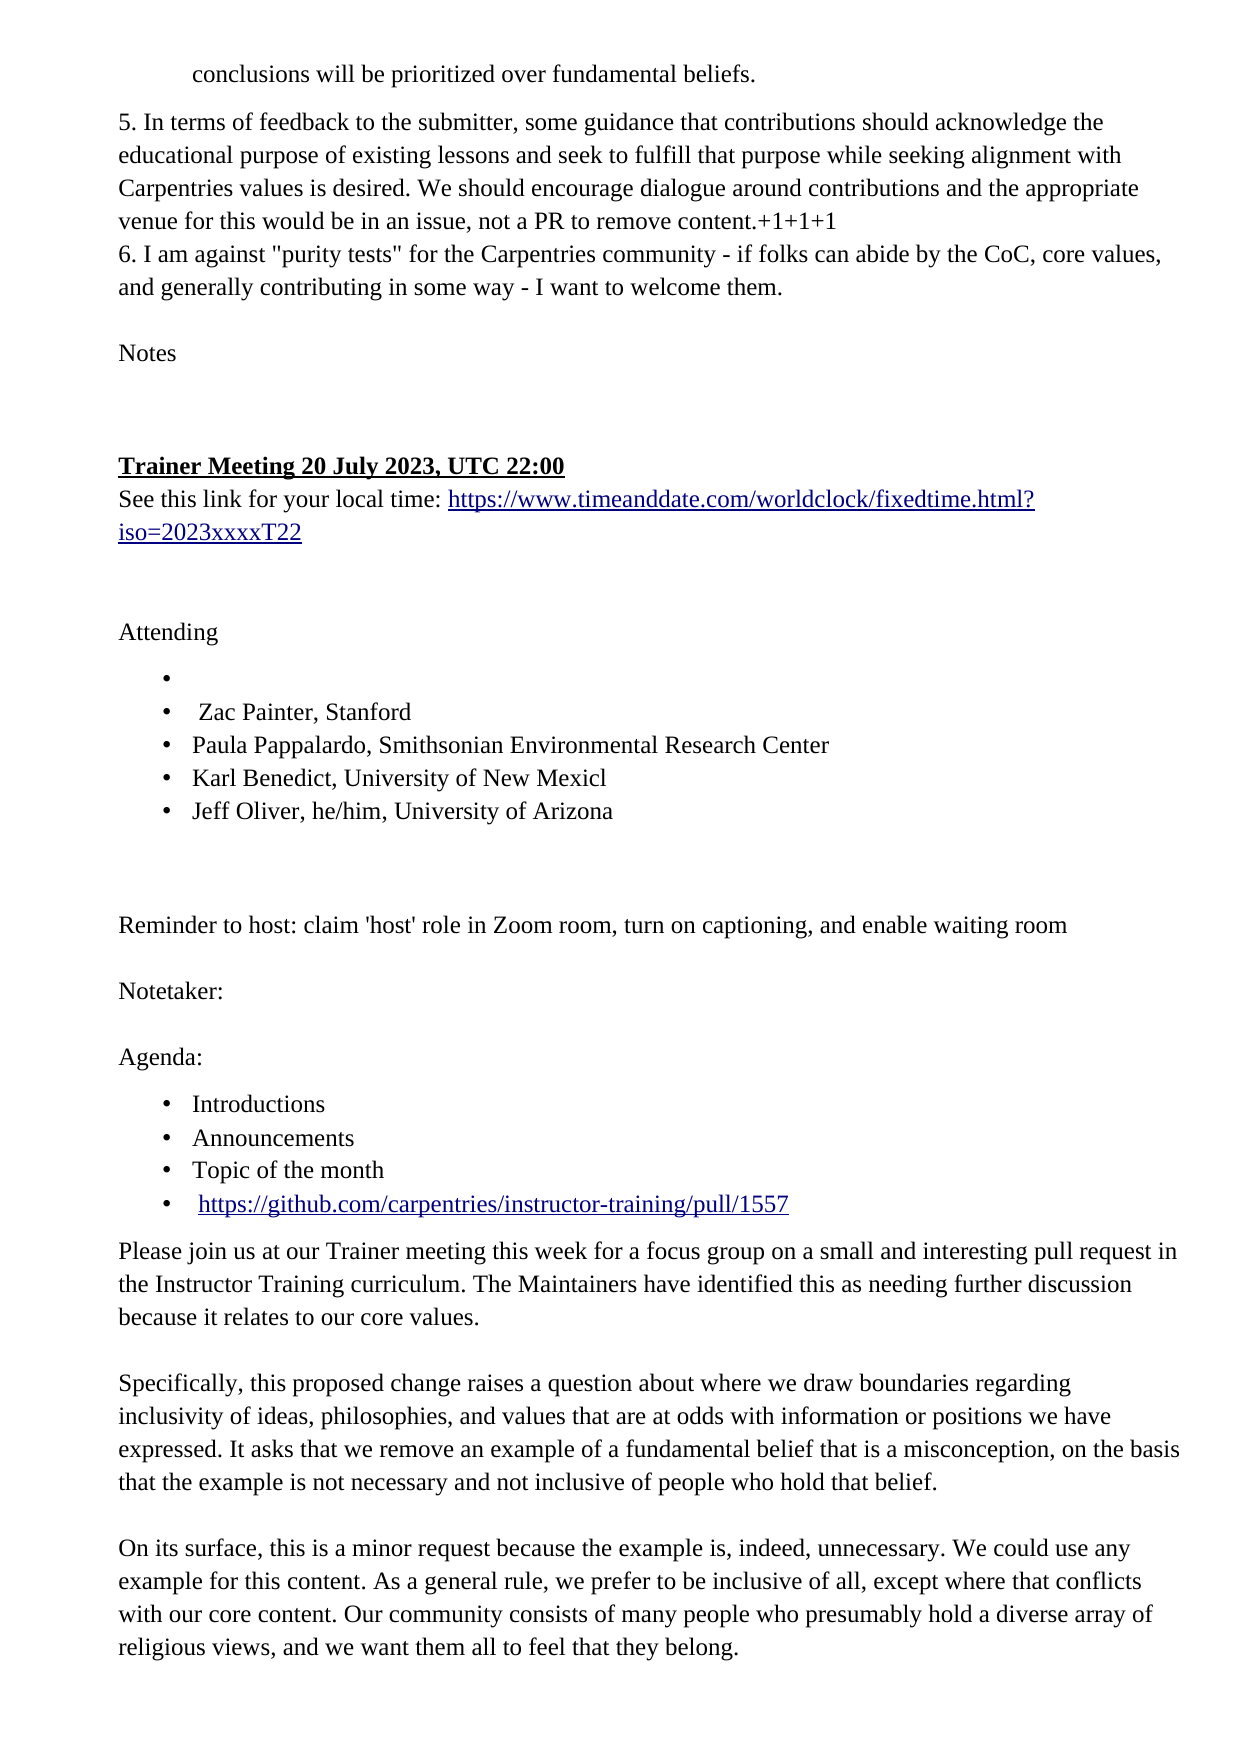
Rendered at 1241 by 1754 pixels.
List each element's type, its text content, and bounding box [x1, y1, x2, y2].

text Reminder to host: claim 'host' role in Zoom room, turn on captioning, and enable waiting room Notetaker: Agenda: [118, 844, 1181, 1071]
list Jeff Oliver, he/him, University of Arizona [162, 796, 1181, 825]
text Please join us at our Trainer meeting this week for a focus group on a small and interesting pull request in the Instructor Training curriculum. The Maintainers have identified this as needing further discussion because it relates to our core values. Specifically, this proposed change raises a question about where we draw boundaries regarding inclusivity of ideas, philosophies, and values that are at odds with information or positions we have expressed. It asks that we remove an example of a fundamental belief that is a misconception, on the basis that the example is not necessary and not inclusive of people who hold that belief. On its surface, this is a minor request because the example is, indeed, unnecessary. We could use any example for this content. As a general rule, we prefer to be inclusive of all, except where that conflicts with our core content. Our community consists of many people who presumably hold a diverse array of religious views, and we want them all to feel that they belong. [118, 1236, 1181, 1694]
list Introductions [162, 1089, 1181, 1118]
text Trainer Meeting 20 July 2023, UTC 22:00 See this link for your local time: https://www.timeanddate.com/worldclock/fixedtime.html?iso=2023xxxxT22 Attending [118, 385, 1181, 645]
list Paula Pappalardo, Smithsonian Environmental Research Center [162, 730, 1181, 759]
list Announcements [162, 1123, 1181, 1151]
text 5. In terms of feedback to the submitter, some guidance that contributions should acknowledge the educational purpose of existing lessons and seek to fulfill that purpose while seeking alignment with Carpentries values is desired. We should encourage dialogue around contributions and the appropriate venue for this would be in an issue, not a PR to remove content.+1+1+1 6. I am against "purity tests" for the Carpentries community - if folks can abide by the CoC, core values, and generally contributing in some way - I want to welcome them. Notes [118, 107, 1181, 367]
list Zac Painter, Stanford [162, 697, 1181, 726]
list Topic of the month [162, 1156, 1181, 1184]
list conclusions will be prioritized over fundamental beliefs. [162, 59, 1181, 88]
list Karl Benedict, University of New Mexicl [162, 763, 1181, 792]
list https://github.com/carpentries/instructor-training/pull/1557 [162, 1189, 1181, 1217]
